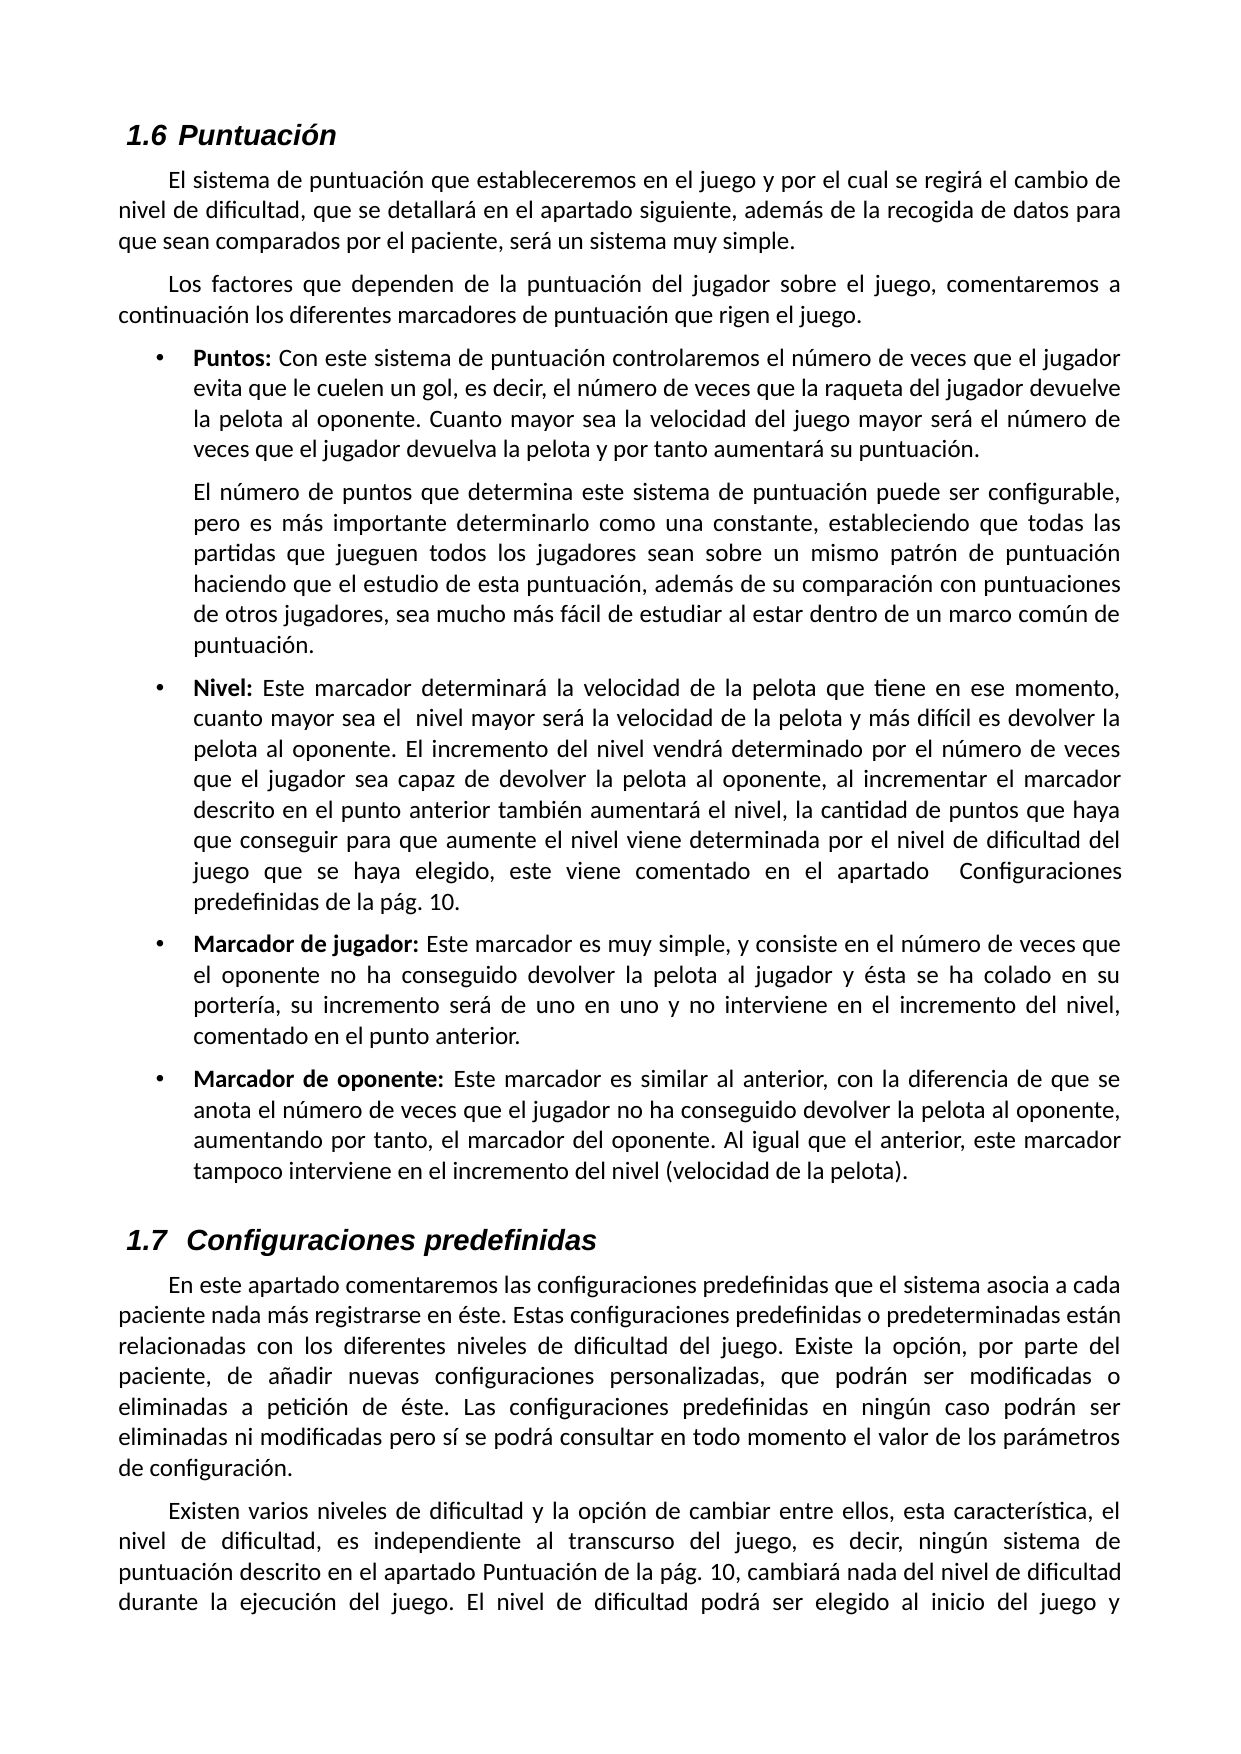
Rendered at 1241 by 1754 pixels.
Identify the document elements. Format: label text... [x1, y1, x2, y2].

subtitle Configuraciones predefinidas [118, 1223, 1122, 1256]
list Puntos: Con este sistema de puntuación controlaremos el número de veces que el jugador evita que le cuelen un gol, es decir, el número de veces que la raqueta del jugador devuelve la pelota al oponente. Cuanto mayor sea la velocidad del juego mayor será el número de veces que el jugador devuelva la pelota y por tanto aumentará su puntuación. [156, 342, 1122, 464]
text El sistema de puntuación que estableceremos en el juego y por el cual se regirá el cambio de nivel de dificultad, que se detallará en el apartado siguiente, además de la recogida de datos para que sean comparados por el paciente, será un sistema muy simple. [118, 164, 1122, 256]
list Marcador de jugador: Este marcador es muy simple, y consiste en el número de veces que el oponente no ha conseguido devolver la pelota al jugador y ésta se ha colado en su portería, su incremento será de uno en uno y no interviene en el incremento del nivel, comentado en el punto anterior. [156, 929, 1122, 1051]
list El número de puntos que determina este sistema de puntuación puede ser configurable, pero es más importante determinarlo como una constante, estableciendo que todas las partidas que jueguen todos los jugadores sean sobre un mismo patrón de puntuación haciendo que el estudio de esta puntuación, además de su comparación con puntuaciones de otros jugadores, sea mucho más fácil de estudiar al estar dentro de un marco común de puntuación. [156, 476, 1122, 659]
text Los factores que dependen de la puntuación del jugador sobre el juego, comentaremos a continuación los diferentes marcadores de puntuación que rigen el juego. [118, 268, 1122, 329]
list Nivel: Este marcador determinará la velocidad de la pelota que tiene en ese momento, cuanto mayor sea el nivel mayor será la velocidad de la pelota y más difícil es devolver la pelota al oponente. El incremento del nivel vendrá determinado por el número de veces que el jugador sea capaz de devolver la pelota al oponente, al incrementar el marcador descrito en el punto anterior también aumentará el nivel, la cantidad de puntos que haya que conseguir para que aumente el nivel viene determinada por el nivel de dificultad del juego que se haya elegido, este viene comentado en el apartado Configuraciones predefinidas de la pág. 11. [156, 672, 1122, 916]
text Existen varios niveles de dificultad y la opción de cambiar entre ellos, esta característica, el nivel de dificultad, es independiente al transcurso del juego, es decir, ningún sistema de puntuación descrito en el apartado Puntuación de la pág. 10, cambiará nada del nivel de dificultad durante la ejecución del juego. El nivel de dificultad podrá ser elegido al inicio del juego y [118, 1495, 1122, 1617]
list Marcador de oponente: Este marcador es similar al anterior, con la diferencia de que se anota el número de veces que el jugador no ha conseguido devolver la pelota al oponente, aumentando por tanto, el marcador del oponente. Al igual que el anterior, este marcador tampoco interviene en el incremento del nivel (velocidad de la pelota). [156, 1063, 1122, 1185]
subtitle Puntuación [118, 118, 1122, 152]
text En este apartado comentaremos las configuraciones predefinidas que el sistema asocia a cada paciente nada más registrarse en éste. Estas configuraciones predefinidas o predeterminadas están relacionadas con los diferentes niveles de dificultad del juego. Existe la opción, por parte del paciente, de añadir nuevas configuraciones personalizadas, que podrán ser modificadas o eliminadas a petición de éste. Las configuraciones predefinidas en ningún caso podrán ser eliminadas ni modificadas pero sí se podrá consultar en todo momento el valor de los parámetros de configuración. [118, 1269, 1122, 1482]
